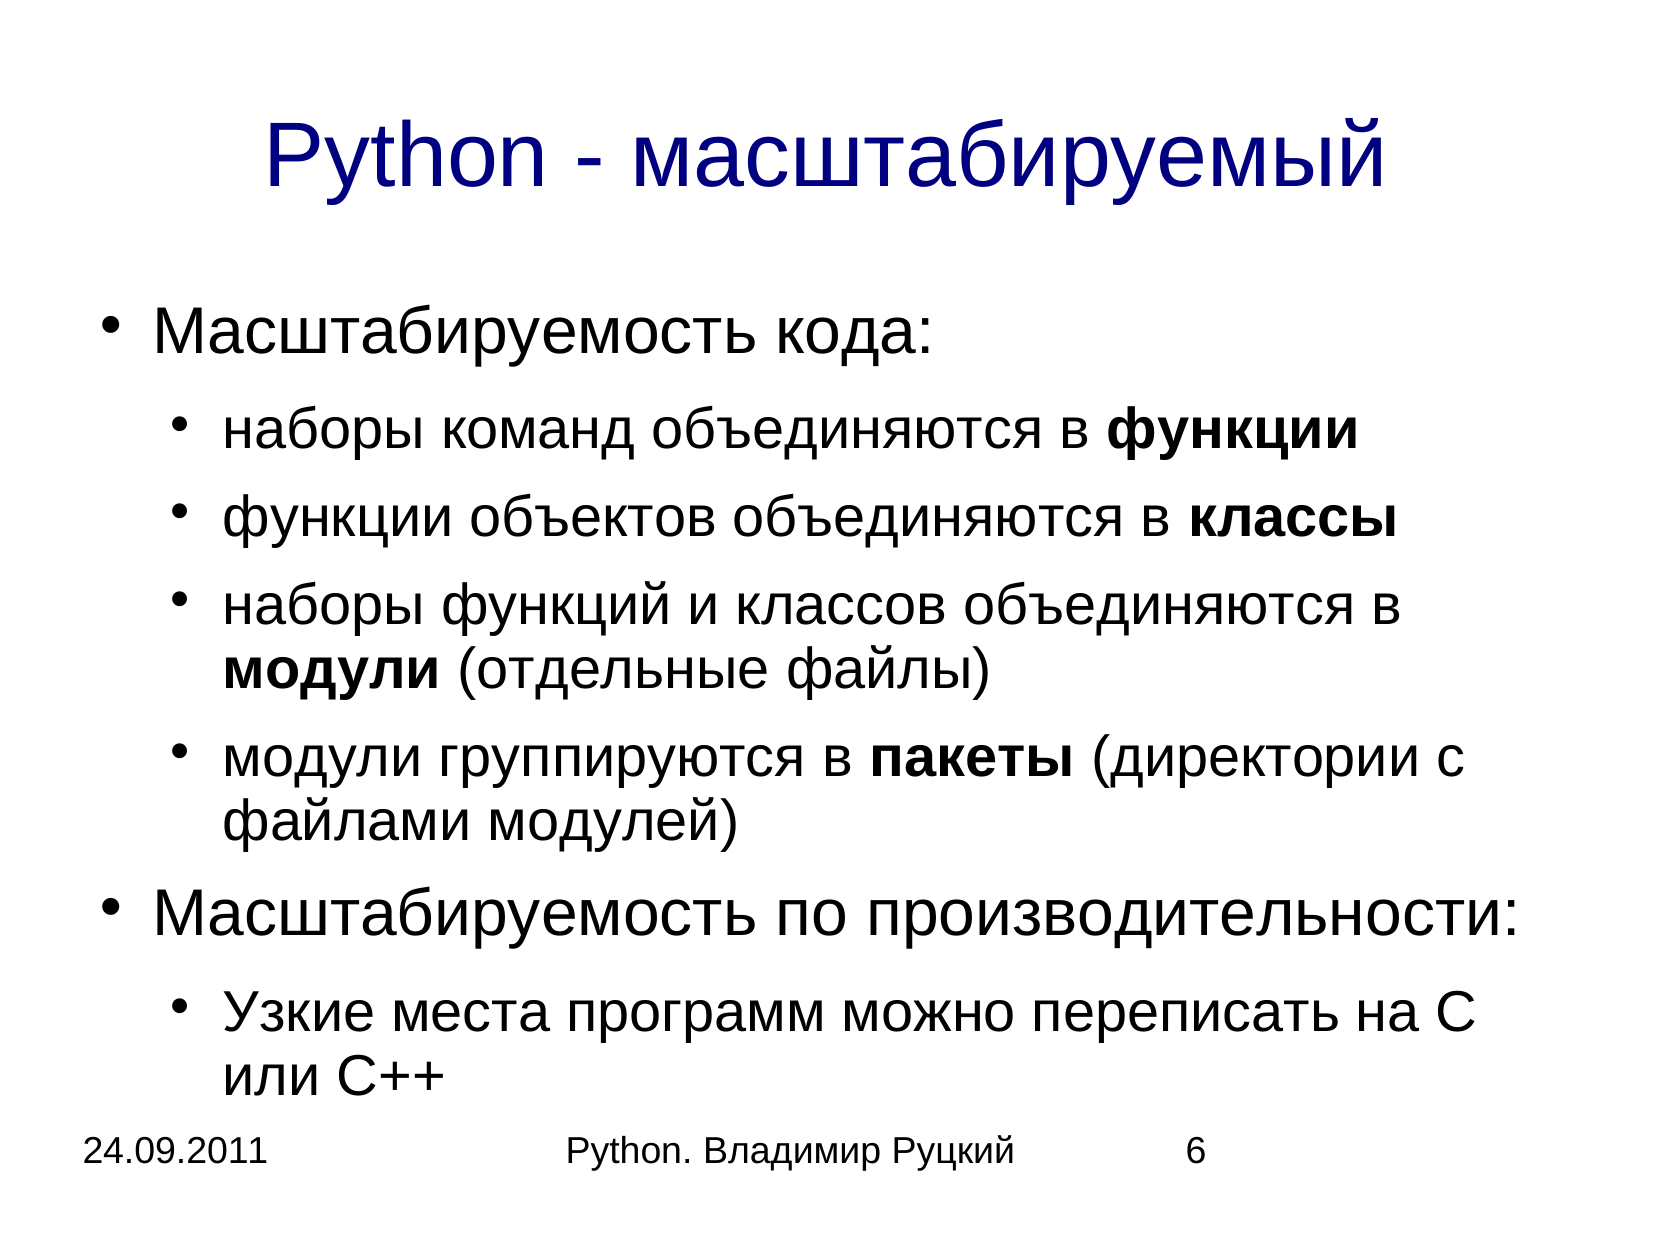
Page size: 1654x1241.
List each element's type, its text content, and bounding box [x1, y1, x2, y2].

title Python - масштабируемый [82, 49, 1571, 257]
list Масштабируемость кода: наборы команд объединяются в функции функции объектов объединяются в классы наборы функций и классов объединяются в модули (отдельные файлы) модули группируются в пакеты (директории с файлами модулей) Масштабируемость по производительности: Узкие места программ можно переписать на C или C++ [82, 290, 1571, 1109]
